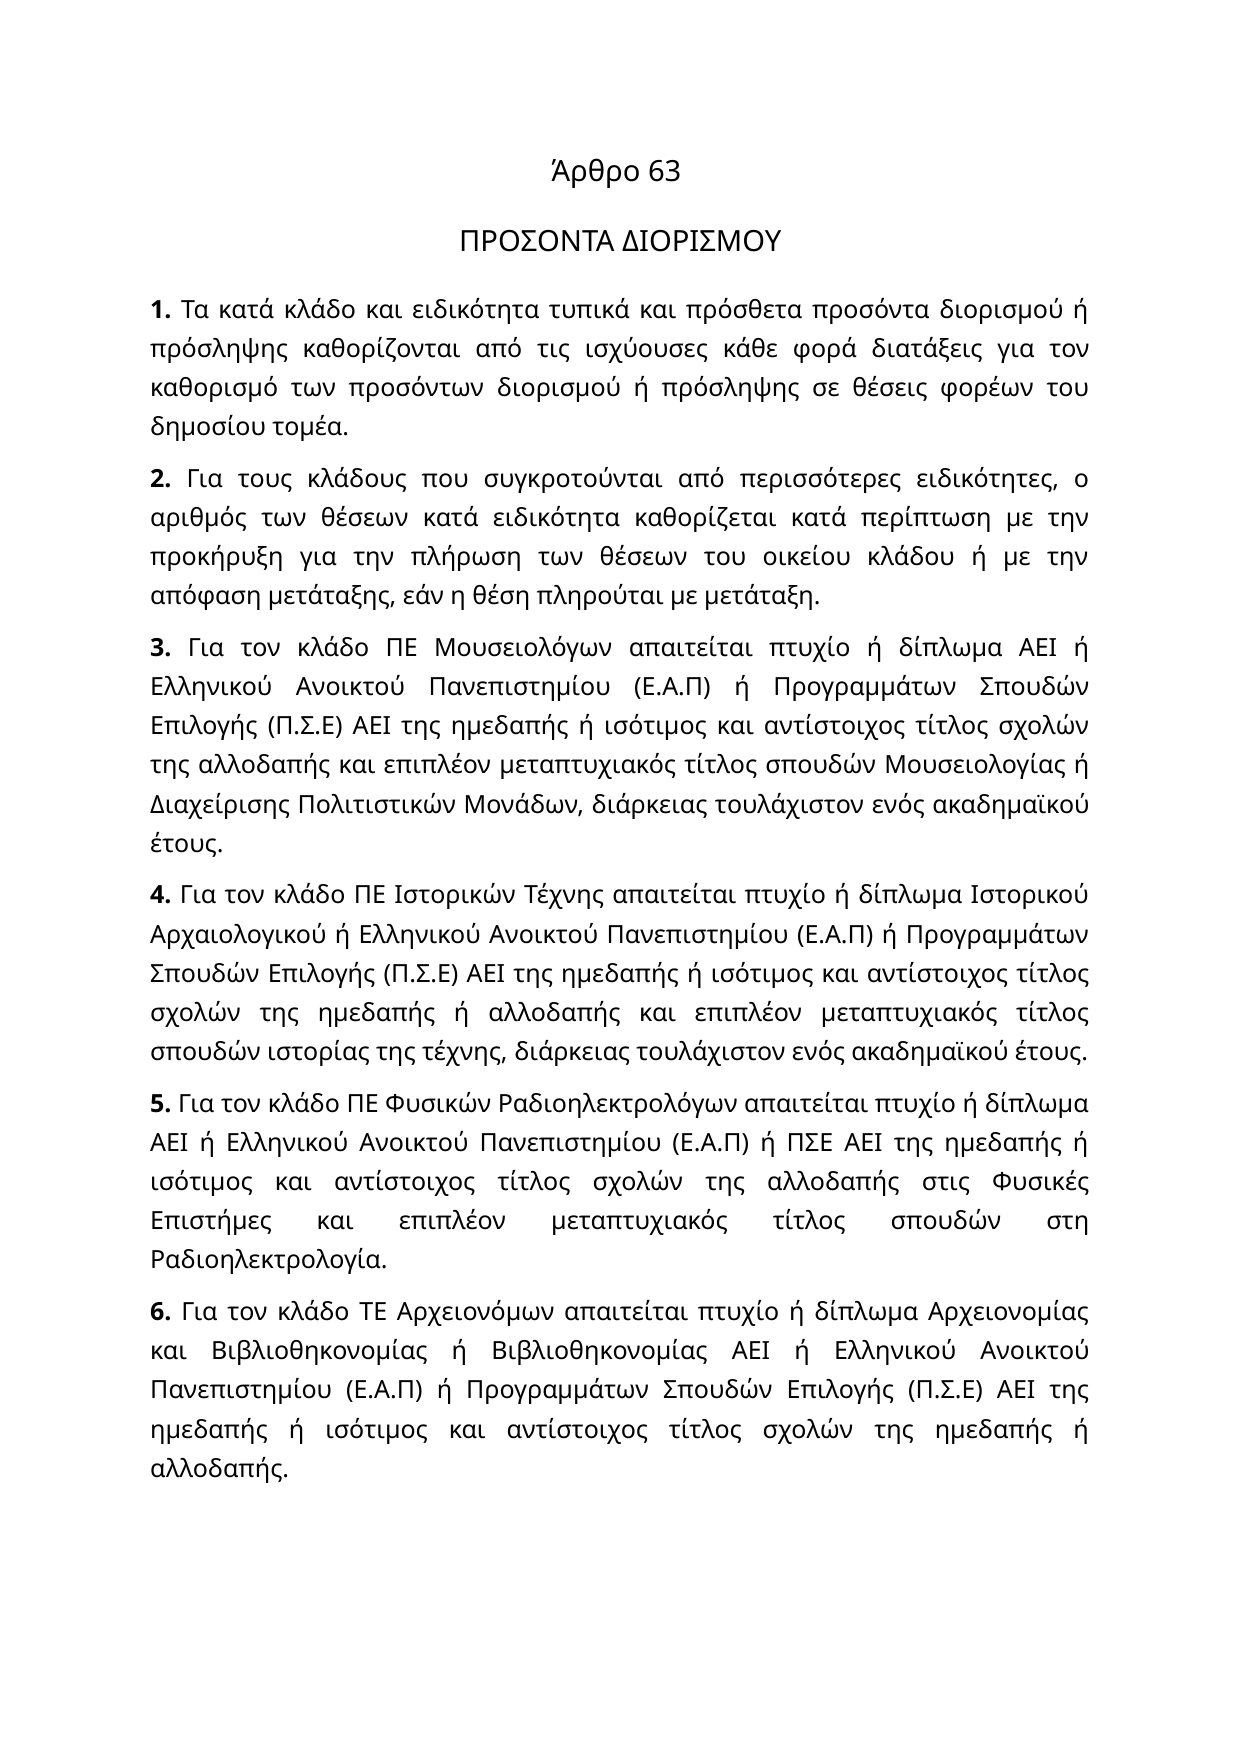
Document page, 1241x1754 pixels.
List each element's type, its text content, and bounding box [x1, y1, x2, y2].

text 1. Τα κατά κλάδο και ειδικότητα τυπικά και πρόσθετα προσόντα διορισμού ή πρόσληψης καθορίζονται από τις ισχύουσες κάθε φορά διατάξεις για τον καθορισμό των προσόντων διορισμού ή πρόσληψης σε θέσεις φορέων του δημοσίου τομέα. [150, 291, 1090, 443]
text 3. Για τον κλάδο ΠΕ Μουσειολόγων απαιτείται πτυχίο ή δίπλωμα ΑΕΙ ή Ελληνικού Ανοικτού Πανεπιστημίου (Ε.Α.Π) ή Προγραμμάτων Σπουδών Επιλογής (Π.Σ.Ε) ΑΕΙ της ημεδαπής ή ισότιμος και αντίστοιχος τίτλος σχολών της αλλοδαπής και επιπλέον μεταπτυχιακός τίτλος σπουδών Μουσειολογίας ή Διαχείρισης Πολιτιστικών Μονάδων, διάρκειας τουλάχιστον ενός ακαδημαϊκού έτους. [150, 629, 1090, 859]
subtitle Άρθρο 63 [150, 150, 1090, 190]
text 4. Για τον κλάδο ΠΕ Ιστορικών Τέχνης απαιτείται πτυχίο ή δίπλωμα Ιστορικού Αρχαιολογικού ή Ελληνικού Ανοικτού Πανεπιστημίου (Ε.Α.Π) ή Προγραμμάτων Σπουδών Επιλογής (Π.Σ.Ε) ΑΕΙ της ημεδαπής ή ισότιμος και αντίστοιχος τίτλος σχολών της ημεδαπής ή αλλοδαπής και επιπλέον μεταπτυχιακός τίτλος σπουδών ιστορίας της τέχνης, διάρκειας τουλάχιστον ενός ακαδημαϊκού έτους. [150, 877, 1090, 1068]
text 2. Για τους κλάδους που συγκροτούνται από περισσότερες ειδικότητες, ο αριθμός των θέσεων κατά ειδικότητα καθορίζεται κατά περίπτωση με την προκήρυξη για την πλήρωση των θέσεων του οικείου κλάδου ή με την απόφαση μετάταξης, εάν η θέση πληρούται με μετάταξη. [150, 460, 1090, 612]
text 6. Για τον κλάδο ΤΕ Αρχειονόμων απαιτείται πτυχίο ή δίπλωμα Αρχειονομίας και Βιβλιοθηκονομίας ή Βιβλιοθηκονομίας ΑΕΙ ή Ελληνικού Ανοικτού Πανεπιστημίου (Ε.Α.Π) ή Προγραμμάτων Σπουδών Επιλογής (Π.Σ.Ε) ΑΕΙ της ημεδαπής ή ισότιμος και αντίστοιχος τίτλος σχολών της ημεδαπής ή αλλοδαπής. [150, 1294, 1090, 1484]
subtitle ΠΡΟΣΟΝΤΑ ΔΙΟΡΙΣΜΟΥ [150, 221, 1090, 260]
text 5. Για τον κλάδο ΠΕ Φυσικών Ραδιοηλεκτρολόγων απαιτείται πτυχίο ή δίπλωμα ΑΕΙ ή Ελληνικού Ανοικτού Πανεπιστημίου (Ε.Α.Π) ή ΠΣΕ ΑΕΙ της ημεδαπής ή ισότιμος και αντίστοιχος τίτλος σχολών της αλλοδαπής στις Φυσικές Επιστήμες και επιπλέον μεταπτυχιακός τίτλος σπουδών στη Ραδιοηλεκτρολογία. [150, 1085, 1090, 1276]
